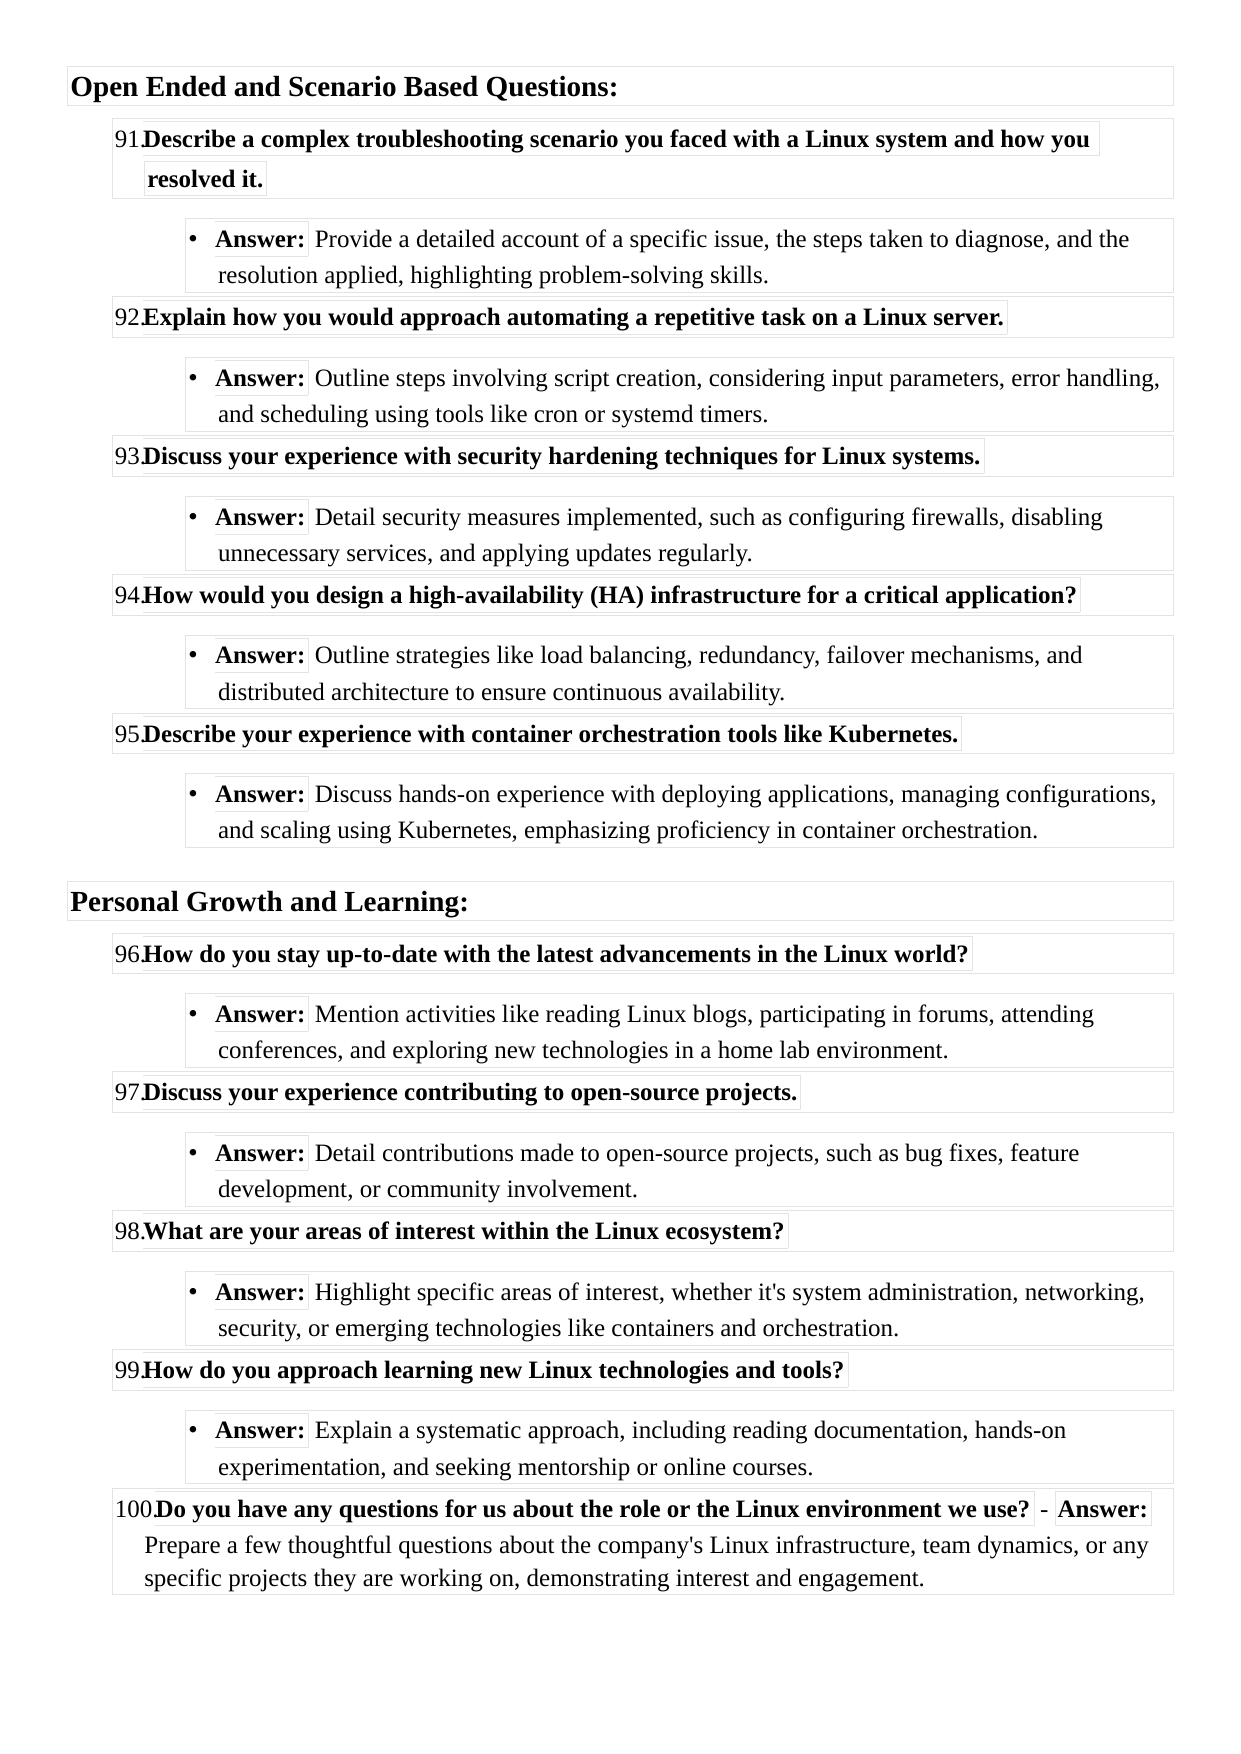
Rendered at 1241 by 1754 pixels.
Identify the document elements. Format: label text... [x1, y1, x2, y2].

list Answer: Outline strategies like load balancing, redundancy, failover mechanisms, and distributed architecture to ensure continuous availability. [186, 636, 1173, 708]
list Explain how you would approach automating a repetitive task on a Linux server. [113, 297, 1173, 337]
list How do you approach learning new Linux technologies and tools? [113, 1350, 1173, 1390]
list Answer: Detail security measures implemented, such as configuring firewalls, disabling unnecessary services, and applying updates regularly. [186, 497, 1173, 570]
subtitle Personal Growth and Learning: [68, 882, 1173, 920]
list What are your areas of interest within the Linux ecosystem? [113, 1211, 1173, 1251]
list Discuss your experience contributing to open-source projects. [113, 1072, 1173, 1112]
list Answer: Explain a systematic approach, including reading documentation, hands-on experimentation, and seeking mentorship or online courses. [186, 1411, 1173, 1483]
list Describe a complex troubleshooting scenario you faced with a Linux system and how you resolved it. [113, 119, 1173, 198]
list Describe your experience with container orchestration tools like Kubernetes. [113, 714, 1173, 753]
list Answer: Discuss hands-on experience with deploying applications, managing configurations, and scaling using Kubernetes, emphasizing proficiency in container orchestration. [186, 774, 1173, 847]
list Do you have any questions for us about the role or the Linux environment we use? - Answer: Prepare a few thoughtful questions about the company's Linux infrastructure, team dynamics, or any specific projects they are working on, demonstrating interest and engagement. [113, 1489, 1173, 1594]
list Answer: Provide a detailed account of a specific issue, the steps taken to diagnose, and the resolution applied, highlighting problem-solving skills. [186, 219, 1173, 292]
list Answer: Highlight specific areas of interest, whether it's system administration, networking, security, or emerging technologies like containers and orchestration. [186, 1272, 1173, 1345]
list Answer: Mention activities like reading Linux blogs, participating in forums, attending conferences, and exploring new technologies in a home lab environment. [186, 994, 1173, 1067]
list How do you stay up-to-date with the latest advancements in the Linux world? [113, 934, 1173, 973]
list Answer: Detail contributions made to open-source projects, such as bug fixes, feature development, or community involvement. [186, 1133, 1173, 1206]
list Discuss your experience with security hardening techniques for Linux systems. [113, 436, 1173, 476]
subtitle Open Ended and Scenario Based Questions: [68, 67, 1173, 105]
list How would you design a high-availability (HA) infrastructure for a critical application? [113, 575, 1173, 615]
list Answer: Outline steps involving script creation, considering input parameters, error handling, and scheduling using tools like cron or systemd timers. [186, 358, 1173, 431]
